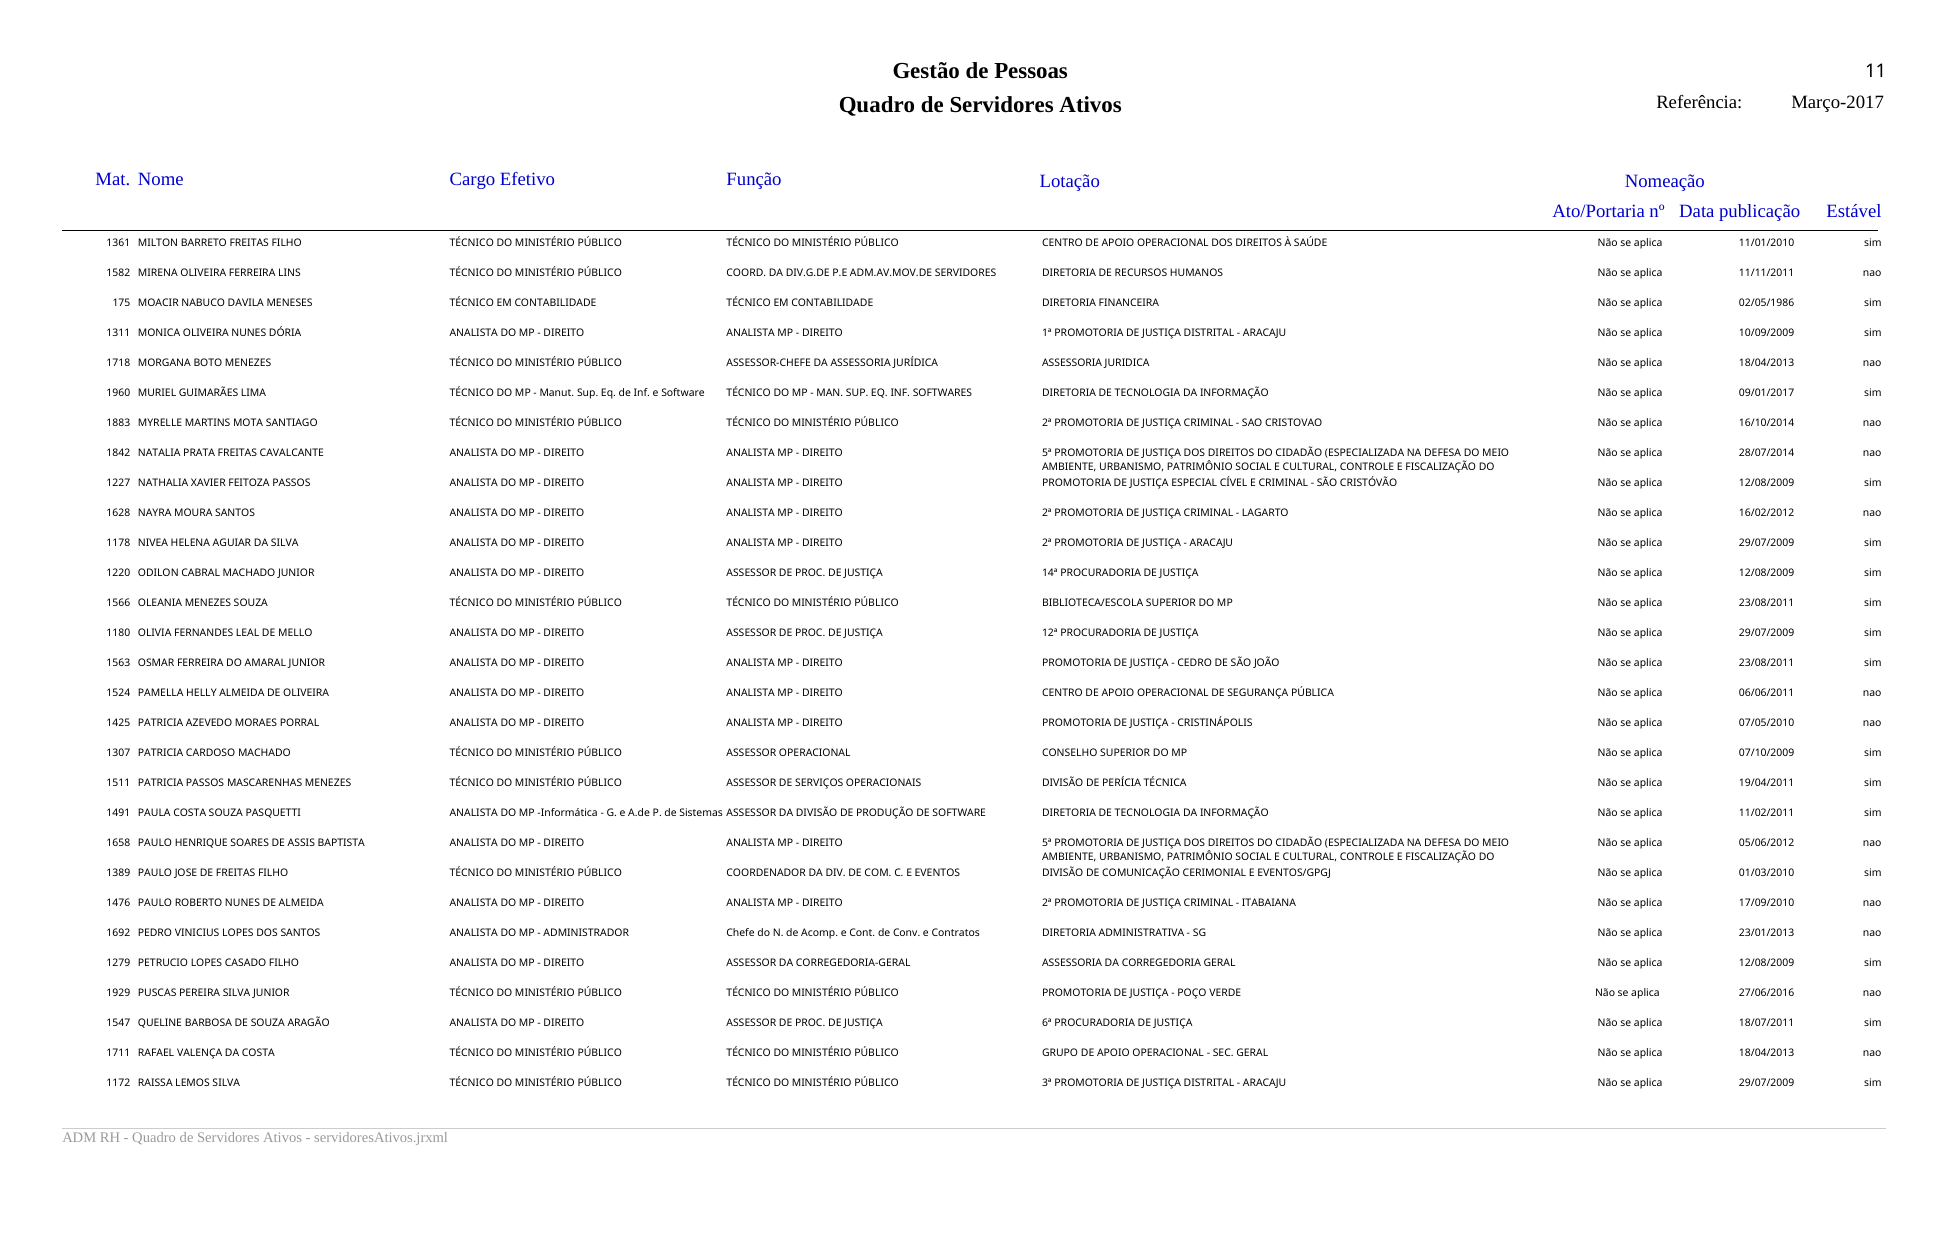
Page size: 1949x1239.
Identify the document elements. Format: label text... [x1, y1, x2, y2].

table_cell [1794, 1015, 1803, 1045]
table_cell [1030, 925, 1042, 955]
table_cell 2ª PROMOTORIA DE JUSTIÇA CRIMINAL - LAGARTO [1042, 505, 1538, 535]
table_cell PAMELLA HELLY ALMEIDA DE OLIVEIRA [138, 685, 443, 715]
table_cell 3ª PROMOTORIA DE JUSTIÇA DISTRITAL - ARACAJU [1042, 1075, 1538, 1105]
table_cell [443, 355, 449, 385]
table_cell [0, 1045, 68, 1075]
table_cell [130, 865, 138, 895]
table_cell ASSESSOR DE PROC. DE JUSTIÇA [726, 565, 1030, 595]
table_cell TÉCNICO DO MINISTÉRIO PÚBLICO [449, 865, 723, 895]
table_cell [1794, 895, 1803, 925]
table_cell 07/10/2009 [1662, 745, 1794, 775]
table_cell [130, 295, 138, 325]
table_cell [1794, 265, 1803, 295]
table_cell 27/06/2016 [1662, 985, 1794, 1015]
table_cell [1538, 535, 1547, 565]
table_cell PAULO JOSE DE FREITAS FILHO [138, 865, 443, 895]
table_cell BIBLIOTECA/ESCOLA SUPERIOR DO MP [1042, 595, 1538, 625]
table_cell [1881, 200, 1948, 229]
table_cell 1563 [68, 655, 130, 685]
table_cell ANALISTA MP - DIREITO [726, 655, 1030, 685]
table_cell [1881, 835, 1948, 865]
table_cell [0, 91, 437, 124]
table_cell [0, 895, 68, 925]
table_cell TÉCNICO DO MINISTÉRIO PÚBLICO [726, 235, 1030, 265]
table_cell 1692 [68, 925, 130, 955]
table_cell [1794, 535, 1803, 565]
table_cell Nomeação [1529, 170, 1800, 199]
table_cell TÉCNICO DO MINISTÉRIO PÚBLICO [449, 595, 723, 625]
table_cell [0, 655, 68, 685]
table_cell sim [1803, 535, 1881, 565]
table_cell [0, 170, 68, 198]
table_cell QUELINE BARBOSA DE SOUZA ARAGÃO [138, 1015, 443, 1045]
table_cell 1658 [68, 835, 130, 865]
table_cell ANALISTA DO MP - DIREITO [449, 535, 723, 565]
table_cell [1030, 955, 1042, 985]
table_cell [1881, 715, 1948, 745]
table_cell Não se aplica [1547, 565, 1662, 595]
table_cell [1030, 235, 1042, 265]
table_cell Não se aplica [1547, 265, 1662, 295]
table_cell [443, 895, 449, 925]
table_cell 1178 [68, 535, 130, 565]
table_cell [443, 325, 449, 355]
table_cell [1538, 805, 1547, 835]
table_cell [1794, 385, 1803, 415]
table_cell [0, 715, 68, 745]
table_cell [1881, 325, 1948, 355]
table_cell nao [1803, 415, 1881, 445]
table_cell [1881, 535, 1948, 565]
table_header Cargo Efetivo [449, 168, 684, 198]
table_cell sim [1803, 565, 1881, 595]
table_cell COORD. DA DIV.G.DE P.E ADM.AV.MOV.DE SERVIDORES [726, 265, 1030, 295]
table_cell [443, 265, 449, 295]
table_cell [0, 475, 68, 505]
table_cell TÉCNICO DO MINISTÉRIO PÚBLICO [449, 415, 723, 445]
table_cell [1030, 715, 1042, 745]
table_cell [1030, 535, 1042, 565]
table_cell [1794, 445, 1803, 475]
table_cell 16/02/2012 [1662, 505, 1794, 535]
table_cell [1794, 625, 1803, 655]
table_cell Não se aplica [1547, 895, 1662, 925]
table_cell nao [1803, 355, 1881, 385]
table_cell 1883 [68, 415, 130, 445]
table_cell ANALISTA DO MP - DIREITO [449, 685, 723, 715]
table_cell [130, 745, 138, 775]
table_cell Não se aplica [1547, 295, 1662, 325]
table_cell [0, 955, 68, 985]
table_cell [443, 1045, 449, 1075]
table_cell [1030, 265, 1042, 295]
table_cell PETRUCIO LOPES CASADO FILHO [138, 955, 443, 985]
table_cell ANALISTA MP - DIREITO [726, 895, 1030, 925]
table_cell [443, 235, 449, 265]
table_cell [0, 535, 68, 565]
table_cell 18/07/2011 [1662, 1015, 1794, 1045]
table_cell [1881, 415, 1948, 445]
table_cell ANALISTA DO MP -Informática - G. e A.de P. de Sistemas [449, 805, 723, 835]
table_cell 12/08/2009 [1662, 565, 1794, 595]
table_cell [1030, 475, 1042, 505]
table_cell ASSESSOR DA DIVISÃO DE PRODUÇÃO DE SOFTWARE [726, 805, 1030, 835]
table_cell Não se aplica [1547, 925, 1662, 955]
table_cell Não se aplica [1547, 235, 1662, 265]
table_cell PUSCAS PEREIRA SILVA JUNIOR [138, 985, 443, 1015]
table_cell sim [1803, 775, 1881, 805]
table_cell 5ª PROMOTORIA DE JUSTIÇA DOS DIREITOS DO CIDADÃO (ESPECIALIZADA NA DEFESA DO MEIO AMBIENTE, URBANISMO, PATRIMÔNIO SOCIAL E CULTURAL, CONTROLE E FISCALIZAÇÃO DO [1042, 445, 1538, 475]
table_cell [1794, 235, 1803, 265]
table_cell [443, 1075, 449, 1105]
table_cell [130, 505, 138, 535]
table_cell OLEANIA MENEZES SOUZA [138, 595, 443, 625]
table_cell [0, 200, 1529, 229]
table_cell [1881, 1045, 1948, 1075]
table_cell [1794, 925, 1803, 955]
table_cell [1538, 865, 1547, 895]
table_cell [1881, 985, 1948, 1015]
table_cell [130, 955, 138, 985]
table_cell sim [1803, 655, 1881, 685]
table_cell [1538, 835, 1547, 865]
table_cell [1538, 625, 1547, 655]
table_cell [1538, 295, 1547, 325]
table_cell PAULO ROBERTO NUNES DE ALMEIDA [138, 895, 443, 925]
table_cell [1538, 235, 1547, 265]
table_cell [1794, 775, 1803, 805]
table_cell [0, 985, 68, 1015]
table_cell [1030, 865, 1042, 895]
table_cell ANALISTA DO MP - DIREITO [449, 655, 723, 685]
table_cell sim [1803, 1075, 1881, 1105]
table_cell [1881, 235, 1948, 265]
table_cell [130, 625, 138, 655]
table_cell [443, 925, 449, 955]
table_cell Não se aplica [1547, 955, 1662, 985]
table_cell PEDRO VINICIUS LOPES DOS SANTOS [138, 925, 443, 955]
table_cell PATRICIA AZEVEDO MORAES PORRAL [138, 715, 443, 745]
table_cell [130, 1045, 138, 1075]
table_cell 175 [68, 295, 130, 325]
table_cell [1794, 655, 1803, 685]
table_cell 1220 [68, 565, 130, 595]
table_cell MONICA OLIVEIRA NUNES DÓRIA [138, 325, 443, 355]
table_cell 1566 [68, 595, 130, 625]
table_cell [1030, 745, 1042, 775]
table_cell [0, 775, 68, 805]
table_cell [130, 1015, 138, 1045]
table_cell 16/10/2014 [1662, 415, 1794, 445]
table_cell [1794, 325, 1803, 355]
table_cell [0, 325, 68, 355]
table_cell 2ª PROMOTORIA DE JUSTIÇA CRIMINAL - ITABAIANA [1042, 895, 1538, 925]
table_cell [0, 865, 68, 895]
table_cell [1794, 865, 1803, 895]
table_cell [443, 955, 449, 985]
table_cell [1881, 475, 1948, 505]
table_cell [1538, 475, 1547, 505]
table_cell 1628 [68, 505, 130, 535]
table_cell 23/01/2013 [1662, 925, 1794, 955]
table_cell [1538, 925, 1547, 955]
table_cell RAFAEL VALENÇA DA COSTA [138, 1045, 443, 1075]
table_cell TÉCNICO DO MINISTÉRIO PÚBLICO [449, 745, 723, 775]
table_cell PROMOTORIA DE JUSTIÇA - CEDRO DE SÃO JOÃO [1042, 655, 1538, 685]
table_cell [1886, 57, 1948, 84]
table_cell ANALISTA DO MP - DIREITO [449, 1015, 723, 1045]
table_cell [1794, 1075, 1803, 1105]
table_cell [0, 1128, 62, 1152]
table_cell 11 [1731, 57, 1886, 84]
table_cell NIVEA HELENA AGUIAR DA SILVA [138, 535, 443, 565]
table_cell [130, 355, 138, 385]
table_cell [130, 565, 138, 595]
table_cell GRUPO DE APOIO OPERACIONAL - SEC. GERAL [1042, 1045, 1538, 1075]
table_cell 18/04/2013 [1662, 355, 1794, 385]
table_cell [803, 170, 1039, 198]
table_cell CONSELHO SUPERIOR DO MP [1042, 745, 1538, 775]
table_cell nao [1803, 505, 1881, 535]
table_cell [1794, 595, 1803, 625]
table_cell [0, 685, 68, 715]
table_cell DIRETORIA FINANCEIRA [1042, 295, 1538, 325]
table_cell sim [1803, 235, 1881, 265]
table_cell [1030, 655, 1042, 685]
table_cell TÉCNICO DO MINISTÉRIO PÚBLICO [449, 1075, 723, 1105]
table_cell [1538, 775, 1547, 805]
table_cell [1538, 355, 1547, 385]
table_cell 1389 [68, 865, 130, 895]
table_cell Não se aplica [1547, 655, 1662, 685]
table_cell DIRETORIA DE RECURSOS HUMANOS [1042, 265, 1538, 295]
table_cell [0, 85, 1948, 91]
table_cell TÉCNICO DO MINISTÉRIO PÚBLICO [726, 985, 1030, 1015]
table_cell [0, 805, 68, 835]
table_cell [443, 415, 449, 445]
table_cell 1929 [68, 985, 130, 1015]
table_cell [130, 925, 138, 955]
table_cell Não se aplica [1547, 865, 1662, 895]
table_cell [1881, 1075, 1948, 1105]
table_cell 1476 [68, 895, 130, 925]
table_cell [0, 445, 68, 475]
table_cell [1794, 805, 1803, 835]
table_cell 1227 [68, 475, 130, 505]
table_cell Não se aplica [1547, 775, 1662, 805]
table_cell [1523, 91, 1656, 124]
table_cell [1538, 985, 1547, 1015]
table_cell 1718 [68, 355, 130, 385]
table_cell Não se aplica [1547, 715, 1662, 745]
table_cell [1538, 955, 1547, 985]
table_cell 1842 [68, 445, 130, 475]
table_cell ASSESSOR OPERACIONAL [726, 745, 1030, 775]
table_cell [1030, 625, 1042, 655]
table_cell [1794, 295, 1803, 325]
table_cell ANALISTA MP - DIREITO [726, 475, 1030, 505]
table_cell ASSESSOR DE PROC. DE JUSTIÇA [726, 1015, 1030, 1045]
table_cell 1524 [68, 685, 130, 715]
table_cell 2ª PROMOTORIA DE JUSTIÇA - ARACAJU [1042, 535, 1538, 565]
table_cell [1538, 415, 1547, 445]
table_cell 1307 [68, 745, 130, 775]
table_cell [1030, 595, 1042, 625]
table_cell [1030, 445, 1042, 475]
table_cell [130, 835, 138, 865]
table_cell 23/08/2011 [1662, 595, 1794, 625]
table_cell [1881, 865, 1948, 895]
table_cell DIRETORIA ADMINISTRATIVA - SG [1042, 925, 1538, 955]
table_cell [130, 655, 138, 685]
table_cell [1030, 685, 1042, 715]
table_cell TÉCNICO DO MINISTÉRIO PÚBLICO [726, 1045, 1030, 1075]
table_cell [1881, 805, 1948, 835]
table_cell TÉCNICO DO MINISTÉRIO PÚBLICO [449, 235, 723, 265]
table_cell [443, 535, 449, 565]
table_cell 23/08/2011 [1662, 655, 1794, 685]
table_cell TÉCNICO DO MINISTÉRIO PÚBLICO [726, 595, 1030, 625]
table_cell [130, 385, 138, 415]
table_cell nao [1803, 835, 1881, 865]
table_cell [130, 235, 138, 265]
table_cell [1030, 505, 1042, 535]
table_cell DIRETORIA DE TECNOLOGIA DA INFORMAÇÃO [1042, 805, 1538, 835]
table_cell [443, 595, 449, 625]
table_cell Não se aplica [1547, 445, 1662, 475]
table_cell [1030, 985, 1042, 1015]
table_cell sim [1803, 475, 1881, 505]
table_cell TÉCNICO DO MINISTÉRIO PÚBLICO [449, 985, 723, 1015]
table_cell DIVISÃO DE PERÍCIA TÉCNICA [1042, 775, 1538, 805]
table_cell [443, 985, 449, 1015]
table_cell Não se aplica [1547, 1015, 1662, 1045]
table_cell [1030, 895, 1042, 925]
table_cell [1881, 955, 1948, 985]
table_cell [443, 475, 449, 505]
table_cell [0, 1105, 1948, 1128]
table_cell sim [1803, 865, 1881, 895]
table_cell [1538, 445, 1547, 475]
table_cell ASSESSOR DE SERVIÇOS OPERACIONAIS [726, 775, 1030, 805]
table_cell 11/11/2011 [1662, 265, 1794, 295]
table_cell 02/05/1986 [1662, 295, 1794, 325]
table_cell PAULA COSTA SOUZA PASQUETTI [138, 805, 443, 835]
table_cell Não se aplica [1547, 325, 1662, 355]
table_cell [1538, 385, 1547, 415]
table_cell Não se aplica [1547, 985, 1662, 1015]
table_cell 1491 [68, 805, 130, 835]
table_cell [443, 505, 449, 535]
table_cell [1881, 445, 1948, 475]
table_cell 1582 [68, 265, 130, 295]
table_cell [1538, 505, 1547, 535]
table_cell 09/01/2017 [1662, 385, 1794, 415]
table_cell [0, 57, 437, 84]
table_cell TÉCNICO EM CONTABILIDADE [726, 295, 1030, 325]
table_cell NATHALIA XAVIER FEITOZA PASSOS [138, 475, 443, 505]
table_cell [1538, 1075, 1547, 1105]
table_cell [1881, 745, 1948, 775]
table_cell [443, 835, 449, 865]
table_cell [1881, 295, 1948, 325]
table_cell [1538, 685, 1547, 715]
table_cell 12/08/2009 [1662, 955, 1794, 985]
table_cell nao [1803, 715, 1881, 745]
table_cell [130, 1075, 138, 1105]
table_cell [1538, 655, 1547, 685]
table_cell Referência: [1656, 91, 1754, 124]
table_cell RAISSA LEMOS SILVA [138, 1075, 443, 1105]
table_cell ANALISTA MP - DIREITO [726, 445, 1030, 475]
table_cell 28/07/2014 [1662, 445, 1794, 475]
table_cell ODILON CABRAL MACHADO JUNIOR [138, 565, 443, 595]
table_cell [1794, 1045, 1803, 1075]
table_cell [1538, 745, 1547, 775]
table_cell [1030, 295, 1042, 325]
table_cell [1794, 355, 1803, 385]
table_cell sim [1803, 625, 1881, 655]
table_cell [130, 415, 138, 445]
table_cell [0, 415, 68, 445]
table_cell sim [1803, 595, 1881, 625]
table_cell [0, 1015, 68, 1045]
table_cell Não se aplica [1547, 745, 1662, 775]
table_cell [684, 170, 726, 198]
table_cell [1030, 565, 1042, 595]
table_cell [130, 325, 138, 355]
table_header Função [726, 168, 803, 198]
table_cell [1030, 385, 1042, 415]
table_cell COORDENADOR DA DIV. DE COM. C. E EVENTOS [726, 865, 1030, 895]
table_cell [130, 475, 138, 505]
table_cell Março-2017 [1756, 91, 1884, 124]
table_cell CENTRO DE APOIO OPERACIONAL DE SEGURANÇA PÚBLICA [1042, 685, 1538, 715]
table_cell [0, 745, 68, 775]
table_cell 1960 [68, 385, 130, 415]
table_cell 19/04/2011 [1662, 775, 1794, 805]
table_cell [0, 925, 68, 955]
table_cell ANALISTA DO MP - DIREITO [449, 715, 723, 745]
table_cell [130, 895, 138, 925]
table_cell [130, 775, 138, 805]
table_cell TÉCNICO EM CONTABILIDADE [449, 295, 723, 325]
table_cell [1881, 925, 1948, 955]
table_cell [0, 565, 68, 595]
table_cell ANALISTA DO MP - DIREITO [449, 625, 723, 655]
table_cell PROMOTORIA DE JUSTIÇA ESPECIAL CÍVEL E CRIMINAL - SÃO CRISTÓVÃO [1042, 475, 1538, 505]
table_cell [443, 775, 449, 805]
table_cell ANALISTA DO MP - DIREITO [449, 835, 723, 865]
table_cell ANALISTA DO MP - DIREITO [449, 505, 723, 535]
table_cell [130, 805, 138, 835]
table_cell 6ª PROCURADORIA DE JUSTIÇA [1042, 1015, 1538, 1045]
table_cell [1881, 1015, 1948, 1045]
table_cell CENTRO DE APOIO OPERACIONAL DOS DIREITOS À SAÚDE [1042, 235, 1538, 265]
table_cell sim [1803, 295, 1881, 325]
table_cell MYRELLE MARTINS MOTA SANTIAGO [138, 415, 443, 445]
table_cell [1030, 355, 1042, 385]
table_cell ANALISTA DO MP - DIREITO [449, 895, 723, 925]
table_cell DIRETORIA DE TECNOLOGIA DA INFORMAÇÃO [1042, 385, 1538, 415]
table_cell nao [1803, 985, 1881, 1015]
table_cell [0, 235, 68, 265]
table_cell [1538, 1015, 1547, 1045]
table_cell [0, 1075, 68, 1105]
table_cell TÉCNICO DO MINISTÉRIO PÚBLICO [726, 1075, 1030, 1105]
table_cell [0, 295, 68, 325]
table_cell sim [1803, 385, 1881, 415]
table_cell Não se aplica [1547, 535, 1662, 565]
table_cell [1538, 715, 1547, 745]
table_cell PROMOTORIA DE JUSTIÇA - CRISTINÁPOLIS [1042, 715, 1538, 745]
table_cell PROMOTORIA DE JUSTIÇA - POÇO VERDE [1042, 985, 1538, 1015]
table_cell OLIVIA FERNANDES LEAL DE MELLO [138, 625, 443, 655]
table_cell 12/08/2009 [1662, 475, 1794, 505]
table_cell [1538, 595, 1547, 625]
table_cell Não se aplica [1547, 1075, 1662, 1105]
table_cell [1881, 565, 1948, 595]
table_cell [1538, 895, 1547, 925]
table_cell Lotação [1039, 170, 1196, 199]
table_cell 1ª PROMOTORIA DE JUSTIÇA DISTRITAL - ARACAJU [1042, 325, 1538, 355]
table_cell [443, 745, 449, 775]
table_cell 5ª PROMOTORIA DE JUSTIÇA DOS DIREITOS DO CIDADÃO (ESPECIALIZADA NA DEFESA DO MEIO AMBIENTE, URBANISMO, PATRIMÔNIO SOCIAL E CULTURAL, CONTROLE E FISCALIZAÇÃO DO [1042, 835, 1538, 865]
table_cell nao [1803, 445, 1881, 475]
table_cell Não se aplica [1547, 685, 1662, 715]
table_cell 29/07/2009 [1662, 625, 1794, 655]
table_cell [1030, 775, 1042, 805]
table_cell Não se aplica [1547, 1045, 1662, 1075]
table_cell [0, 835, 68, 865]
table_cell ANALISTA MP - DIREITO [726, 715, 1030, 745]
table_cell ANALISTA MP - DIREITO [726, 505, 1030, 535]
table_cell ANALISTA DO MP - ADMINISTRADOR [449, 925, 723, 955]
table_cell [1030, 1075, 1042, 1105]
table_cell nao [1803, 265, 1881, 295]
table_cell Não se aplica [1547, 625, 1662, 655]
table_cell sim [1803, 1015, 1881, 1045]
table_cell [1881, 625, 1948, 655]
table_cell NATALIA PRATA FREITAS CAVALCANTE [138, 445, 443, 475]
table_cell ANALISTA MP - DIREITO [726, 535, 1030, 565]
table_cell [1794, 415, 1803, 445]
table_cell TÉCNICO DO MINISTÉRIO PÚBLICO [726, 415, 1030, 445]
table_cell [1030, 805, 1042, 835]
table_cell [443, 295, 449, 325]
table_cell ANALISTA DO MP - DIREITO [449, 445, 723, 475]
table_cell OSMAR FERREIRA DO AMARAL JUNIOR [138, 655, 443, 685]
table_cell [443, 805, 449, 835]
table_cell [1884, 91, 1948, 124]
table_cell [1794, 685, 1803, 715]
table_cell TÉCNICO DO MINISTÉRIO PÚBLICO [449, 1045, 723, 1075]
table_cell 1547 [68, 1015, 130, 1045]
table_cell MOACIR NABUCO DAVILA MENESES [138, 295, 443, 325]
table_cell [0, 595, 68, 625]
table_cell 01/03/2010 [1662, 865, 1794, 895]
table_cell [1881, 595, 1948, 625]
table_cell 14ª PROCURADORIA DE JUSTIÇA [1042, 565, 1538, 595]
table_cell [1030, 835, 1042, 865]
table_cell [130, 985, 138, 1015]
table_cell Chefe do N. de Acomp. e Cont. de Conv. e Contratos [726, 925, 1030, 955]
table_cell [1030, 1045, 1042, 1075]
table_cell [0, 505, 68, 535]
table_cell [1030, 415, 1042, 445]
table_cell Estável [1803, 200, 1881, 229]
table_cell Data publicação [1665, 200, 1800, 229]
table_cell [1881, 355, 1948, 385]
table_cell [1881, 775, 1948, 805]
table_cell [1886, 1128, 1948, 1152]
table_cell 11/01/2010 [1662, 235, 1794, 265]
table_cell PATRICIA CARDOSO MACHADO [138, 745, 443, 775]
table_cell nao [1803, 925, 1881, 955]
table_cell [1881, 265, 1948, 295]
table_cell MORGANA BOTO MENEZES [138, 355, 443, 385]
table_cell ADM RH - Quadro de Servidores Ativos - servidoresAtivos.jrxml [62, 1129, 1886, 1152]
table_cell [1881, 895, 1948, 925]
table_header Nome [138, 168, 203, 198]
table_cell [0, 265, 68, 295]
table_cell [1794, 475, 1803, 505]
table_cell 1711 [68, 1045, 130, 1075]
table_cell 1279 [68, 955, 130, 985]
table_cell [1523, 57, 1731, 84]
table_cell [443, 685, 449, 715]
table_cell [443, 565, 449, 595]
table_cell [1881, 505, 1948, 535]
table_cell [443, 1015, 449, 1045]
table_cell [1881, 685, 1948, 715]
table_cell ASSESSOR-CHEFE DA ASSESSORIA JURÍDICA [726, 355, 1030, 385]
table_cell Não se aplica [1547, 835, 1662, 865]
table_cell MIRENA OLIVEIRA FERREIRA LINS [138, 265, 443, 295]
table_cell Não se aplica [1547, 385, 1662, 415]
table_cell Não se aplica [1547, 355, 1662, 385]
table_cell DIVISÃO DE COMUNICAÇÃO CERIMONIAL E EVENTOS/GPGJ [1042, 865, 1538, 895]
table_cell ANALISTA DO MP - DIREITO [449, 325, 723, 355]
table_cell TÉCNICO DO MP - MAN. SUP. EQ. INF. SOFTWARES [726, 385, 1030, 415]
table_cell Ato/Portaria nº [1529, 200, 1664, 229]
table_cell TÉCNICO DO MINISTÉRIO PÚBLICO [449, 355, 723, 385]
table_cell nao [1803, 1045, 1881, 1075]
table_cell sim [1803, 805, 1881, 835]
table_cell ASSESSOR DE PROC. DE JUSTIÇA [726, 625, 1030, 655]
table_cell [130, 265, 138, 295]
table_cell [1794, 955, 1803, 985]
table_cell ANALISTA DO MP - DIREITO [449, 565, 723, 595]
table_cell [0, 125, 1948, 168]
table_cell [1030, 325, 1042, 355]
table_cell [1538, 1045, 1547, 1075]
table_cell [1538, 265, 1547, 295]
table_cell 05/06/2012 [1662, 835, 1794, 865]
table_cell Não se aplica [1547, 595, 1662, 625]
table_cell 11/02/2011 [1662, 805, 1794, 835]
table_cell Não se aplica [1547, 505, 1662, 535]
table_cell 12ª PROCURADORIA DE JUSTIÇA [1042, 625, 1538, 655]
table_cell [443, 625, 449, 655]
table_cell [1881, 655, 1948, 685]
table_cell sim [1803, 955, 1881, 985]
table_cell Não se aplica [1547, 415, 1662, 445]
table_cell Não se aplica [1547, 475, 1662, 505]
table_cell [130, 170, 138, 198]
table_cell TÉCNICO DO MP - Manut. Sup. Eq. de Inf. e Software [449, 385, 723, 415]
table_cell PATRICIA PASSOS MASCARENHAS MENEZES [138, 775, 443, 805]
table_cell sim [1803, 325, 1881, 355]
table_cell [1030, 1015, 1042, 1045]
table_cell [443, 865, 449, 895]
table_cell 1172 [68, 1075, 130, 1105]
table_cell MILTON BARRETO FREITAS FILHO [138, 235, 443, 265]
table_cell [1196, 170, 1529, 198]
table_cell sim [1803, 745, 1881, 775]
table_cell ANALISTA DO MP - DIREITO [449, 475, 723, 505]
table_cell ANALISTA MP - DIREITO [726, 325, 1030, 355]
table_cell [1794, 745, 1803, 775]
table_cell ASSESSORIA JURIDICA [1042, 355, 1538, 385]
table_cell 2ª PROMOTORIA DE JUSTIÇA CRIMINAL - SAO CRISTOVAO [1042, 415, 1538, 445]
table_cell [1538, 325, 1547, 355]
table_cell 1311 [68, 325, 130, 355]
table_cell [130, 685, 138, 715]
table_cell [0, 625, 68, 655]
table_cell [443, 385, 449, 415]
table_header Mat. [68, 168, 130, 198]
table_cell [1538, 565, 1547, 595]
table_cell ANALISTA MP - DIREITO [726, 835, 1030, 865]
table_cell [1794, 505, 1803, 535]
table_cell 18/04/2013 [1662, 1045, 1794, 1075]
table_cell [443, 655, 449, 685]
table_cell 29/07/2009 [1662, 535, 1794, 565]
table_cell [130, 535, 138, 565]
table_cell [1794, 565, 1803, 595]
table_cell PAULO HENRIQUE SOARES DE ASSIS BAPTISTA [138, 835, 443, 865]
table_cell [443, 715, 449, 745]
table_cell 1511 [68, 775, 130, 805]
table_cell 06/06/2011 [1662, 685, 1794, 715]
table_cell nao [1803, 685, 1881, 715]
table_header [0, 0, 1948, 57]
table_cell [0, 355, 68, 385]
table_cell ANALISTA MP - DIREITO [726, 685, 1030, 715]
table_cell [0, 385, 68, 415]
table_cell Gestão de Pessoas [437, 57, 1523, 85]
table_cell [1881, 385, 1948, 415]
table_cell Quadro de Servidores Ativos [437, 91, 1523, 124]
table_cell [130, 595, 138, 625]
table_cell nao [1803, 895, 1881, 925]
table_cell MURIEL GUIMARÃES LIMA [138, 385, 443, 415]
table_cell [1800, 170, 1948, 198]
table_cell 10/09/2009 [1662, 325, 1794, 355]
table_cell 17/09/2010 [1662, 895, 1794, 925]
table_cell 1180 [68, 625, 130, 655]
table_cell 1361 [68, 235, 130, 265]
table_cell ASSESSOR DA CORREGEDORIA-GERAL [726, 955, 1030, 985]
table_cell [443, 445, 449, 475]
table_cell [203, 170, 449, 198]
table_cell TÉCNICO DO MINISTÉRIO PÚBLICO [449, 265, 723, 295]
table_cell 07/05/2010 [1662, 715, 1794, 745]
table_cell NAYRA MOURA SANTOS [138, 505, 443, 535]
table_cell [130, 445, 138, 475]
table_cell [1794, 985, 1803, 1015]
table_cell 29/07/2009 [1662, 1075, 1794, 1105]
table_cell TÉCNICO DO MINISTÉRIO PÚBLICO [449, 775, 723, 805]
table_cell ANALISTA DO MP - DIREITO [449, 955, 723, 985]
table_cell 1425 [68, 715, 130, 745]
table_cell Não se aplica [1547, 805, 1662, 835]
table_cell [1794, 715, 1803, 745]
table_cell ASSESSORIA DA CORREGEDORIA GERAL [1042, 955, 1538, 985]
table_cell [1794, 835, 1803, 865]
table_cell [130, 715, 138, 745]
